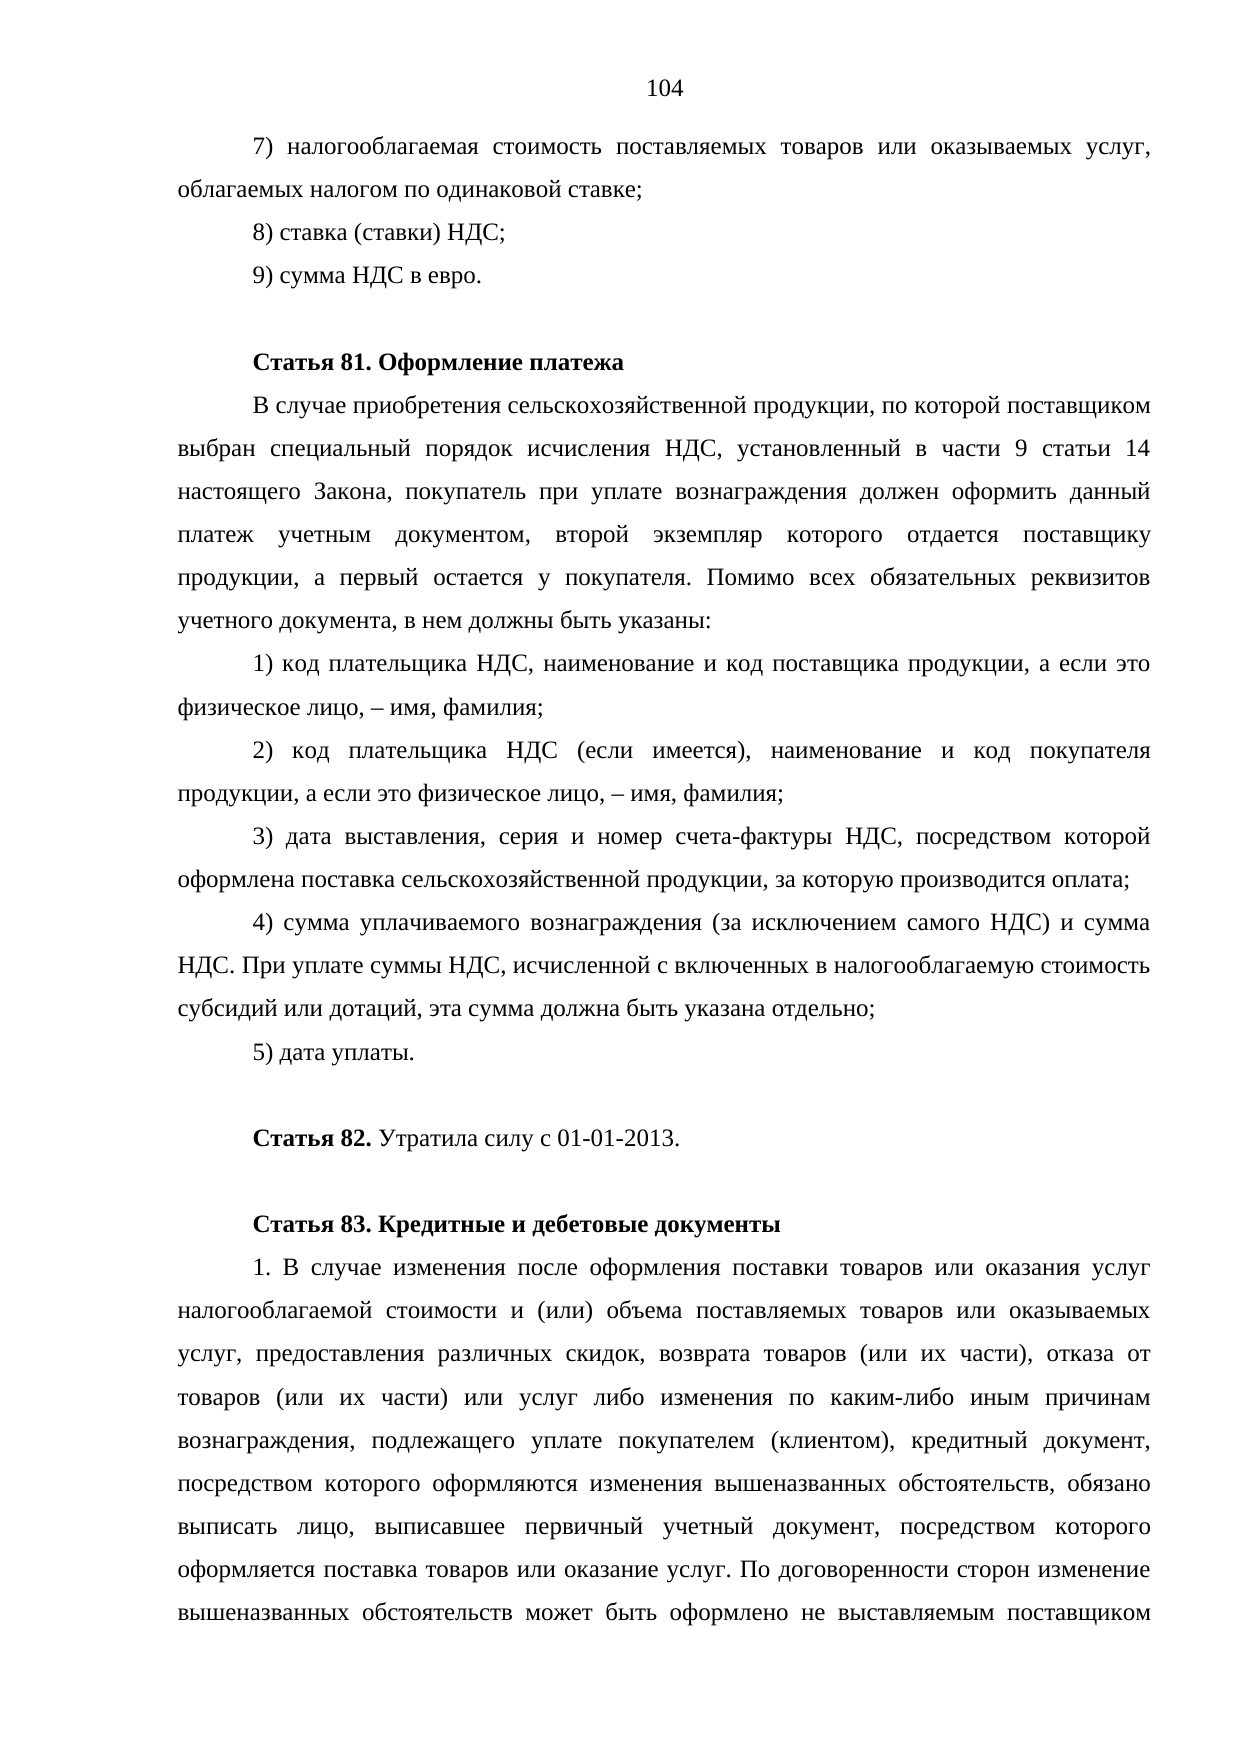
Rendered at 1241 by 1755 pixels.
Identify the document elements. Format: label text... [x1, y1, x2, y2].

text Статья 83. Кредитные и дебетовые документы [177, 1209, 1152, 1238]
text 5) дата уплаты. [177, 1037, 1152, 1065]
text 3) дата выставления, серия и номер счета-фактуры НДС, посредством которой оформлена поставка сельскохозяйственной продукции, за которую производится оплата; [177, 821, 1152, 893]
text 1) код плательщика НДС, наименование и код поставщика продукции, а если это физическое лицо, – имя, фамилия; [177, 648, 1152, 720]
text В случае приобретения сельскохозяйственной продукции, по которой поставщиком выбран специальный порядок исчисления НДС, установленный в части 9 статьи 14 настоящего Закона, покупатель при уплате вознаграждения должен оформить данный платеж учетным документом, второй экземпляр которого отдается поставщику продукции, а первый остается у покупателя. Помимо всех обязательных реквизитов учетного документа, в нем должны быть указаны: [177, 390, 1152, 634]
text 1. В случае изменения после оформления поставки товаров или оказания услуг налогооблагаемой стоимости и (или) объема поставляемых товаров или оказываемых услуг, предоставления различных скидок, возврата товаров (или их части), отказа от товаров (или их части) или услуг либо изменения по каким-либо иным причинам вознаграждения, подлежащего уплате покупателем (клиентом), кредитный документ, посредством которого оформляются изменения вышеназванных обстоятельств, обязано выписать лицо, выписавшее первичный учетный документ, посредством которого оформляется поставка товаров или оказание услуг. По договоренности сторон изменение вышеназванных обстоятельств может быть оформлено не выставляемым поставщиком [177, 1252, 1152, 1626]
text Статья 81. Оформление платежа [177, 347, 1152, 375]
text 4) сумма уплачиваемого вознаграждения (за исключением самого НДС) и сумма НДС. При уплате суммы НДС, исчисленной с включенных в налогооблагаемую стоимость субсидий или дотаций, эта сумма должна быть указана отдельно; [177, 907, 1152, 1022]
text 7) налогооблагаемая стоимость поставляемых товаров или оказываемых услуг, облагаемых налогом по одинаковой ставке; [177, 131, 1152, 203]
text 2) код плательщика НДС (если имеется), наименование и код покупателя продукции, а если это физическое лицо, – имя, фамилия; [177, 735, 1152, 807]
text 8) ставка (ставки) НДС; [177, 217, 1152, 246]
text 9) сумма НДС в евро. [177, 260, 1152, 289]
text Статья 82. Утратила силу с 01-01-2013. [177, 1123, 1152, 1152]
